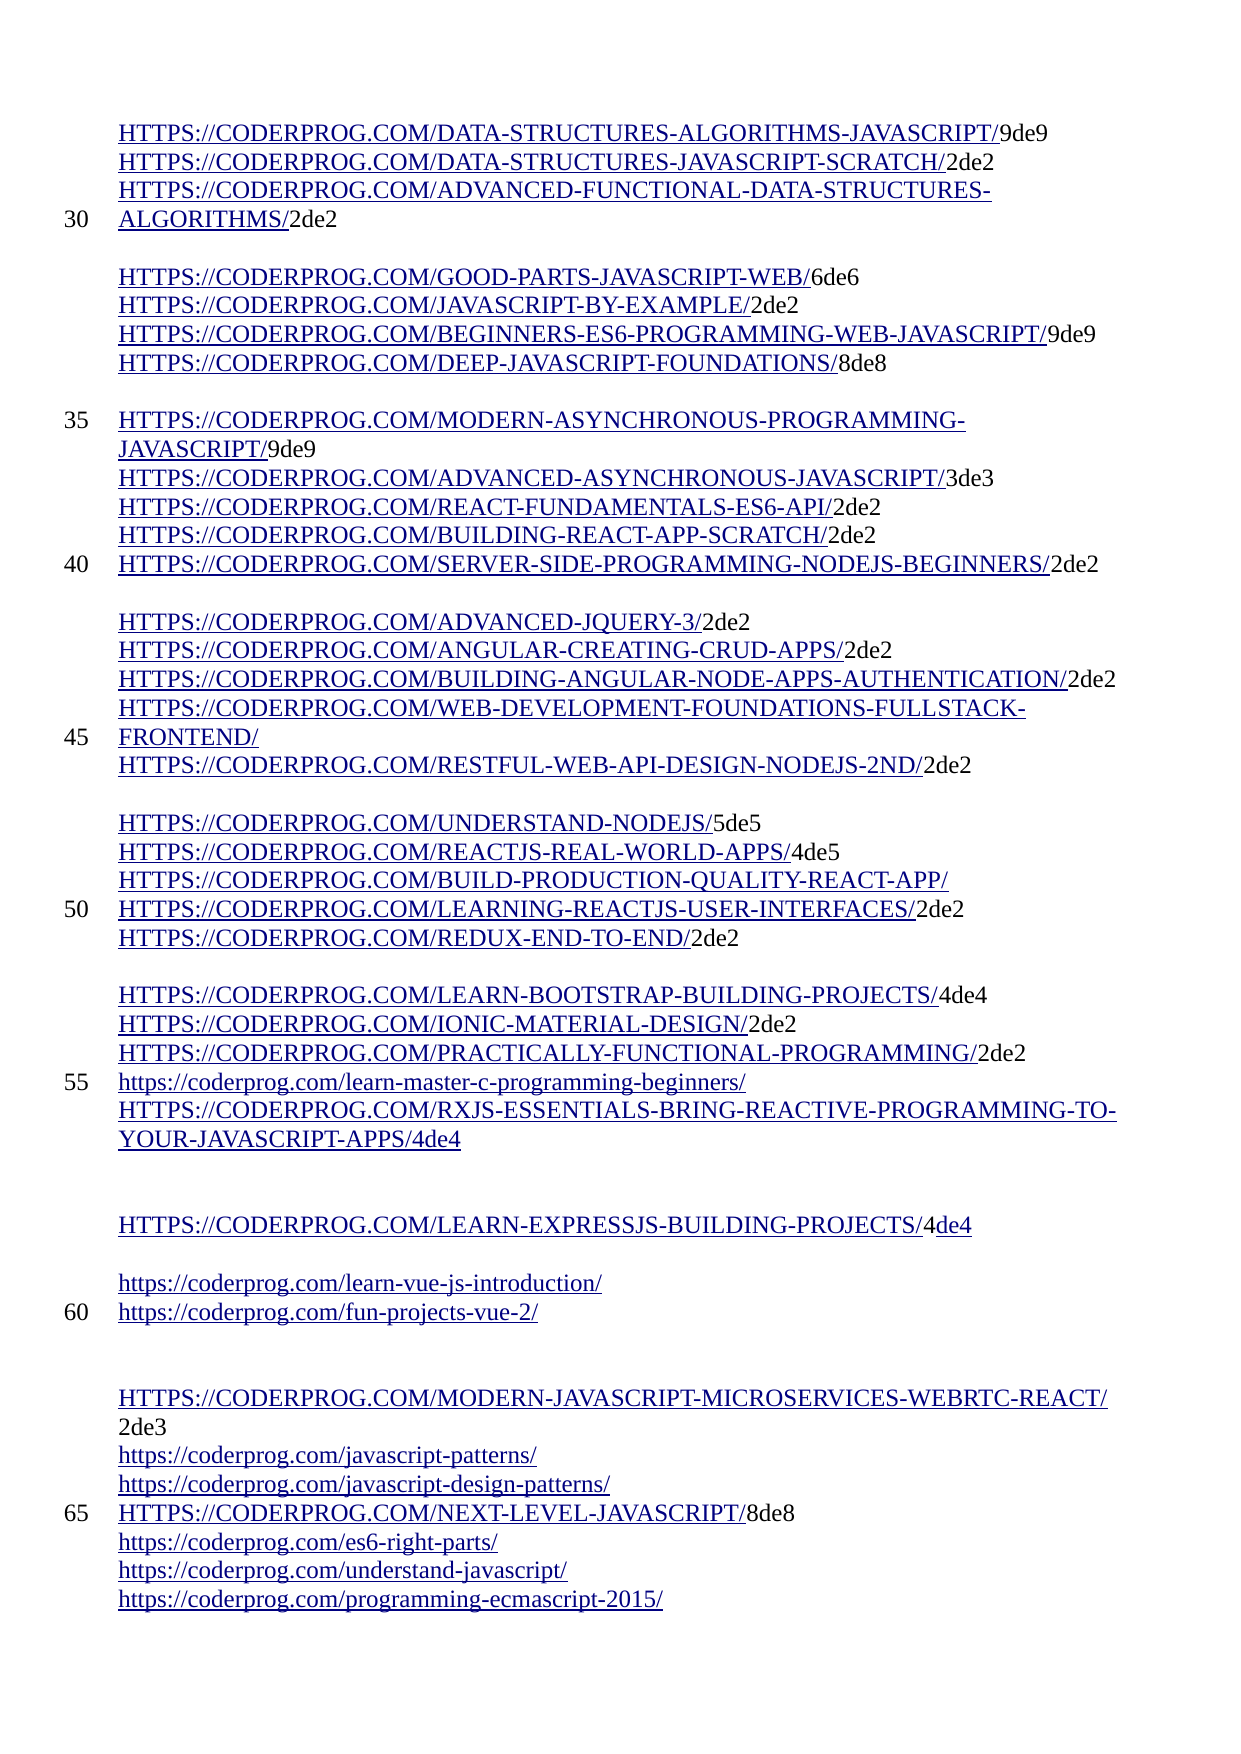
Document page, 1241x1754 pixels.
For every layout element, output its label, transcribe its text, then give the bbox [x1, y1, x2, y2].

text https://coderprog.com/programming-ecmascript-2015/ [118, 1584, 1122, 1613]
text HTTPS://CODERPROG.COM/RESTFUL-WEB-API-DESIGN-NODEJS-2ND/2de2 [118, 751, 1122, 779]
text https://coderprog.com/fun-projects-vue-2/ [118, 1297, 1122, 1326]
text HTTPS://CODERPROG.COM/ADVANCED-ASYNCHRONOUS-JAVASCRIPT/3de3 [118, 463, 1122, 492]
text HTTPS://CODERPROG.COM/DATA-STRUCTURES-JAVASCRIPT-SCRATCH/2de2 [118, 147, 1122, 176]
text HTTPS://CODERPROG.COM/IONIC-MATERIAL-DESIGN/2de2 [118, 1009, 1122, 1038]
text HTTPS://CODERPROG.COM/SERVER-SIDE-PROGRAMMING-NODEJS-BEGINNERS/2de2 [118, 549, 1122, 578]
text HTTPS://CODERPROG.COM/ADVANCED-JQUERY-3/2de2 [118, 607, 1122, 636]
text https://coderprog.com/javascript-design-patterns/ [118, 1469, 1122, 1498]
text HTTPS://CODERPROG.COM/NEXT-LEVEL-JAVASCRIPT/8de8 [118, 1498, 1122, 1527]
text HTTPS://CODERPROG.COM/UNDERSTAND-NODEJS/5de5 [118, 808, 1122, 837]
text HTTPS://CODERPROG.COM/ADVANCED-FUNCTIONAL-DATA-STRUCTURES-ALGORITHMS/2de2 [118, 176, 1122, 233]
text HTTPS://CODERPROG.COM/REDUX-END-TO-END/2de2 [118, 923, 1122, 952]
text HTTPS://CODERPROG.COM/REACTJS-REAL-WORLD-APPS/4de5 [118, 837, 1122, 866]
text HTTPS://CODERPROG.COM/JAVASCRIPT-BY-EXAMPLE/2de2 [118, 291, 1122, 319]
text https://coderprog.com/learn-vue-js-introduction/ [118, 1268, 1122, 1297]
text HTTPS://CODERPROG.COM/PRACTICALLY-FUNCTIONAL-PROGRAMMING/2de2 [118, 1038, 1122, 1067]
text HTTPS://CODERPROG.COM/WEB-DEVELOPMENT-FOUNDATIONS-FULLSTACK-FRONTEND/ [118, 693, 1122, 751]
text HTTPS://CODERPROG.COM/BUILD-PRODUCTION-QUALITY-REACT-APP/ [118, 866, 1122, 894]
text HTTPS://CODERPROG.COM/LEARN-BOOTSTRAP-BUILDING-PROJECTS/4de4 [118, 981, 1122, 1009]
text HTTPS://CODERPROG.COM/DATA-STRUCTURES-ALGORITHMS-JAVASCRIPT/9de9 [118, 118, 1122, 147]
text https://coderprog.com/javascript-patterns/ [118, 1441, 1122, 1469]
text HTTPS://CODERPROG.COM/LEARNING-REACTJS-USER-INTERFACES/2de2 [118, 894, 1122, 923]
text HTTPS://CODERPROG.COM/MODERN-ASYNCHRONOUS-PROGRAMMING-JAVASCRIPT/9de9 [118, 406, 1122, 463]
text HTTPS://CODERPROG.COM/RXJS-ESSENTIALS-BRING-REACTIVE-PROGRAMMING-TO-YOUR-JAVASCRIPT-APPS/4de4 [118, 1096, 1122, 1153]
text HTTPS://CODERPROG.COM/BUILDING-REACT-APP-SCRATCH/2de2 [118, 521, 1122, 549]
text HTTPS://CODERPROG.COM/MODERN-JAVASCRIPT-MICROSERVICES-WEBRTC-REACT/2de3 [118, 1383, 1122, 1441]
text HTTPS://CODERPROG.COM/REACT-FUNDAMENTALS-ES6-API/2de2 [118, 492, 1122, 521]
text HTTPS://CODERPROG.COM/ANGULAR-CREATING-CRUD-APPS/2de2 [118, 636, 1122, 664]
text HTTPS://CODERPROG.COM/LEARN-EXPRESSJS-BUILDING-PROJECTS/4de4 [118, 1211, 1122, 1239]
text HTTPS://CODERPROG.COM/DEEP-JAVASCRIPT-FOUNDATIONS/8de8 [118, 348, 1122, 377]
text https://coderprog.com/es6-right-parts/ [118, 1527, 1122, 1556]
text HTTPS://CODERPROG.COM/BEGINNERS-ES6-PROGRAMMING-WEB-JAVASCRIPT/9de9 [118, 319, 1122, 348]
text HTTPS://CODERPROG.COM/BUILDING-ANGULAR-NODE-APPS-AUTHENTICATION/2de2 [118, 664, 1122, 693]
text https://coderprog.com/understand-javascript/ [118, 1556, 1122, 1584]
text https://coderprog.com/learn-master-c-programming-beginners/ [118, 1067, 1122, 1096]
text HTTPS://CODERPROG.COM/GOOD-PARTS-JAVASCRIPT-WEB/6de6 [118, 262, 1122, 291]
